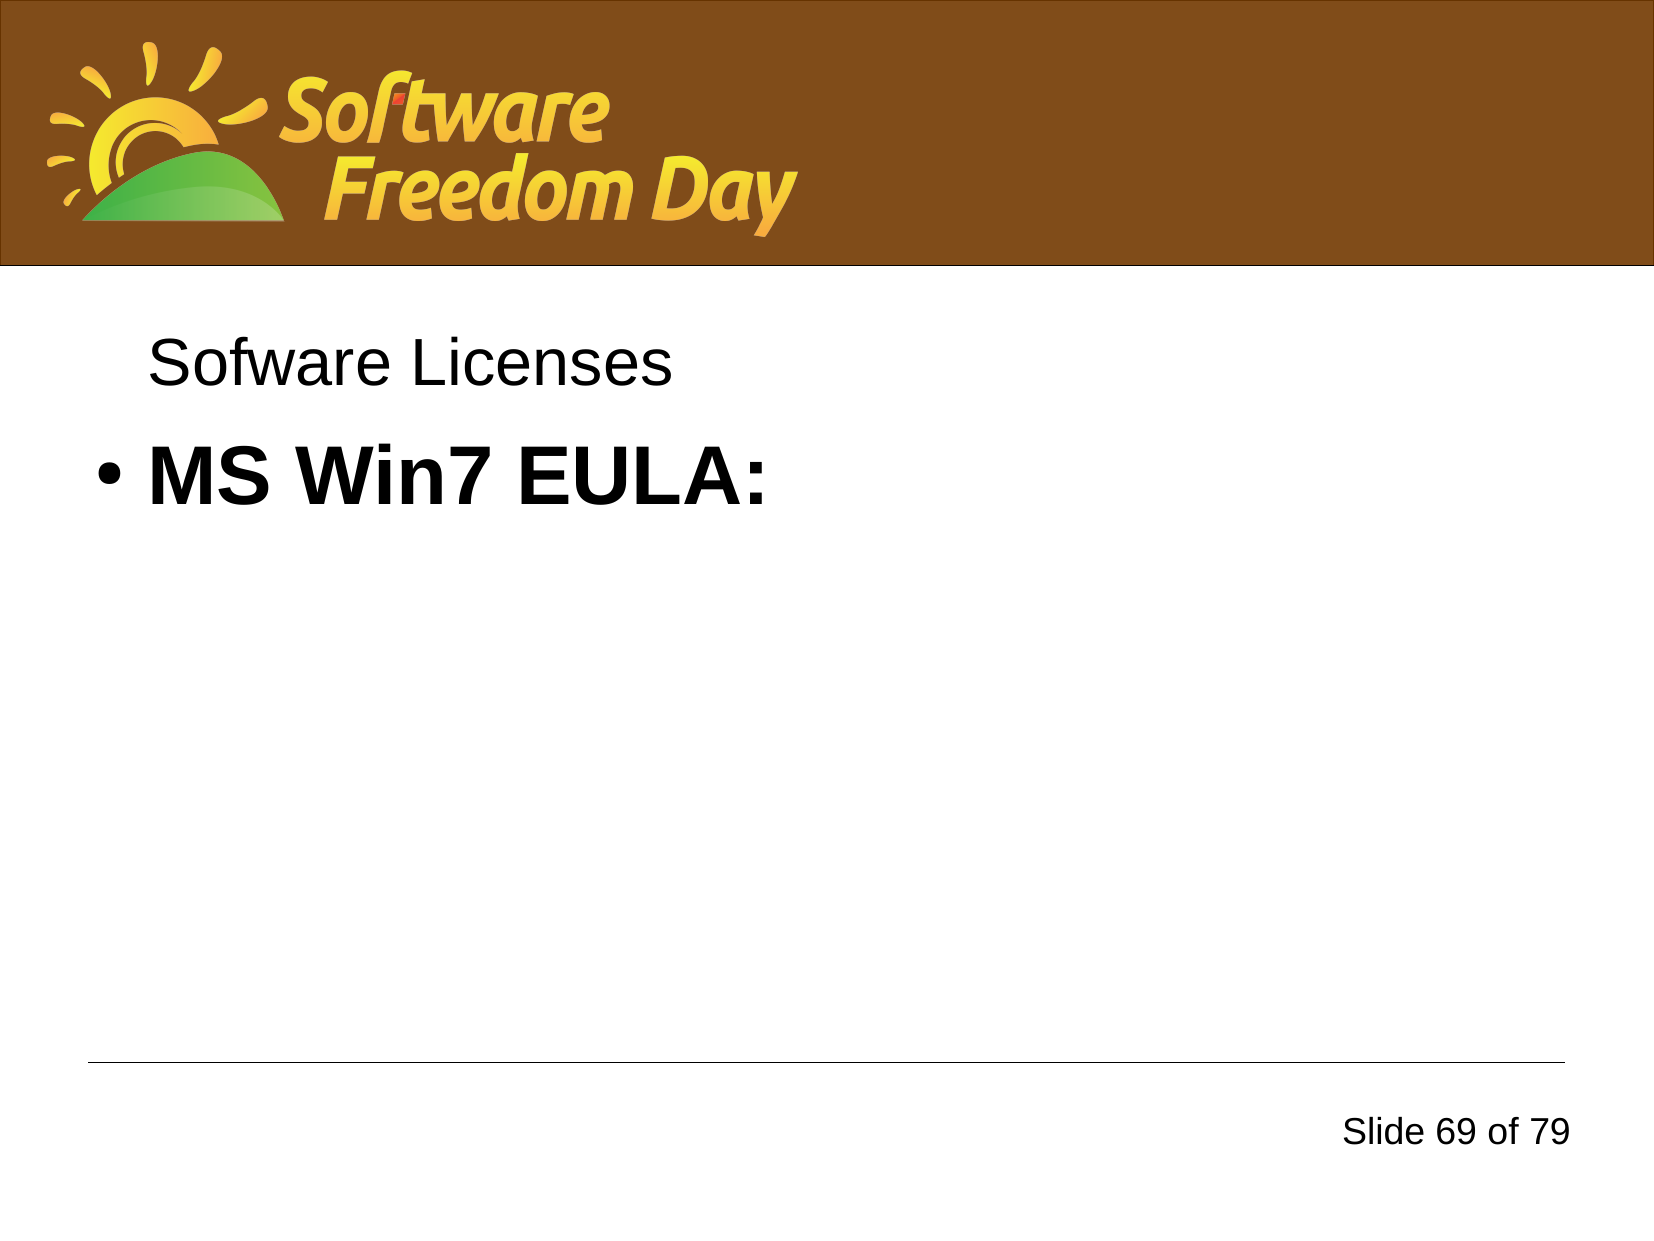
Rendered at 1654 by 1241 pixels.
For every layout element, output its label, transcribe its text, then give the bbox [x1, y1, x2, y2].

list Sofware Licenses MS Win7 EULA: [76, 324, 1565, 1045]
picture [47, 42, 798, 237]
